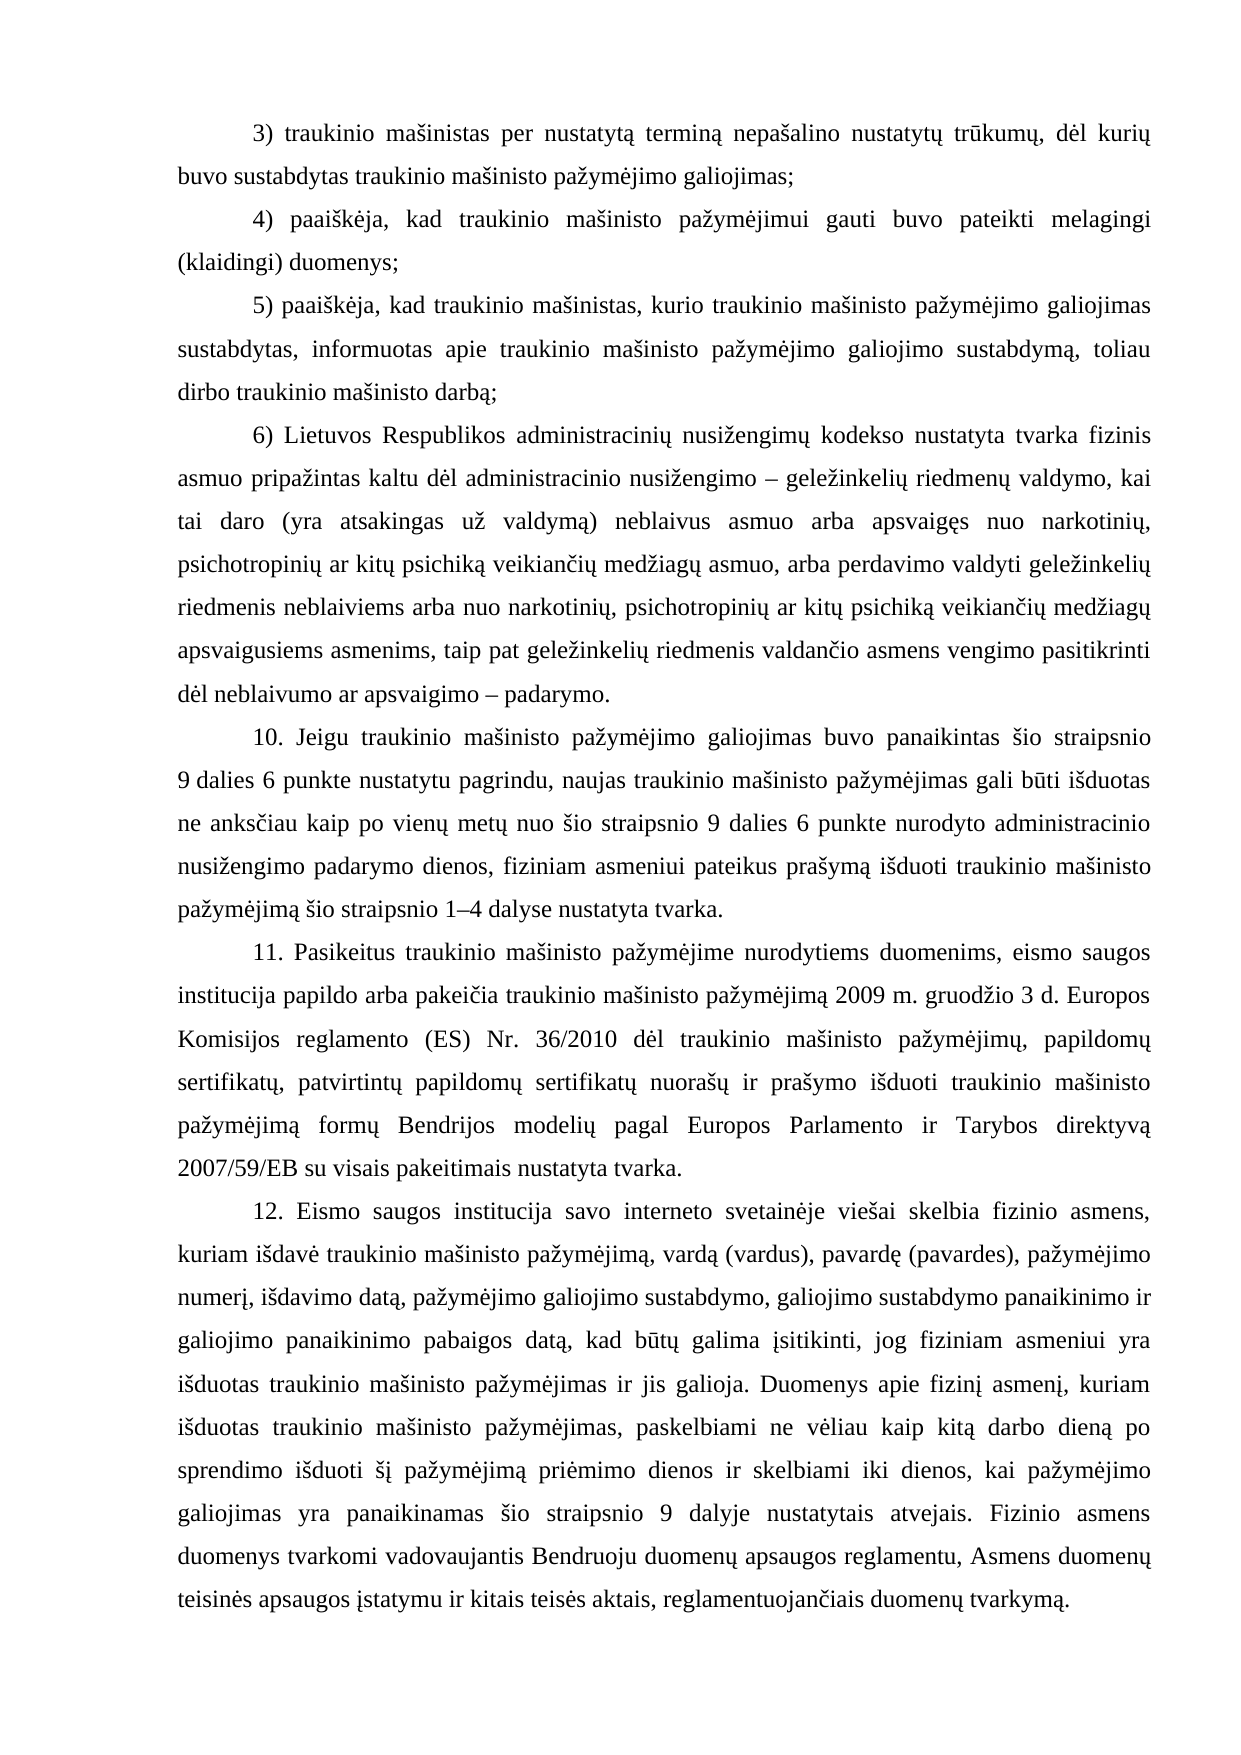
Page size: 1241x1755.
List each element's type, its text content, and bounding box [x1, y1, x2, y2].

text 3) traukinio mašinistas per nustatytą terminą nepašalino nustatytų trūkumų, dėl kurių buvo sustabdytas traukinio mašinisto pažymėjimo galiojimas; [177, 118, 1152, 190]
text 12. Eismo saugos institucija savo interneto svetainėje viešai skelbia fizinio asmens, kuriam išdavė traukinio mašinisto pažymėjimą, vardą (vardus), pavardę (pavardes), pažymėjimo numerį, išdavimo datą, pažymėjimo galiojimo sustabdymo, galiojimo sustabdymo panaikinimo ir galiojimo panaikinimo pabaigos datą, kad būtų galima įsitikinti, jog fiziniam asmeniui yra išduotas traukinio mašinisto pažymėjimas ir jis galioja. Duomenys apie fizinį asmenį, kuriam išduotas traukinio mašinisto pažymėjimas, paskelbiami ne vėliau kaip kitą darbo dieną po sprendimo išduoti šį pažymėjimą priėmimo dienos ir skelbiami iki dienos, kai pažymėjimo galiojimas yra panaikinamas šio straipsnio 9 dalyje nustatytais atvejais. Fizinio asmens duomenys tvarkomi vadovaujantis Bendruoju duomenų apsaugos reglamentu, Asmens duomenų teisinės apsaugos įstatymu ir kitais teisės aktais, reglamentuojančiais duomenų tvarkymą. [177, 1196, 1152, 1613]
text 6) Lietuvos Respublikos administracinių nusižengimų kodekso nustatyta tvarka fizinis asmuo pripažintas kaltu dėl administracinio nusižengimo – geležinkelių riedmenų valdymo, kai tai daro (yra atsakingas už valdymą) neblaivus asmuo arba apsvaigęs nuo narkotinių, psichotropinių ar kitų psichiką veikiančių medžiagų asmuo, arba perdavimo valdyti geležinkelių riedmenis neblaiviems arba nuo narkotinių, psichotropinių ar kitų psichiką veikiančių medžiagų apsvaigusiems asmenims, taip pat geležinkelių riedmenis valdančio asmens vengimo pasitikrinti dėl neblaivumo ar apsvaigimo – padarymo. [177, 420, 1152, 707]
text 4) paaiškėja, kad traukinio mašinisto pažymėjimui gauti buvo pateikti melagingi (klaidingi) duomenys; [177, 204, 1152, 276]
text 11. Pasikeitus traukinio mašinisto pažymėjime nurodytiems duomenims, eismo saugos institucija papildo arba pakeičia traukinio mašinisto pažymėjimą 2009 m. gruodžio 3 d. Europos Komisijos reglamento (ES) Nr. 36/2010 dėl traukinio mašinisto pažymėjimų, papildomų sertifikatų, patvirtintų papildomų sertifikatų nuorašų ir prašymo išduoti traukinio mašinisto pažymėjimą formų Bendrijos modelių pagal Europos Parlamento ir Tarybos direktyvą 2007/59/EB su visais pakeitimais nustatyta tvarka. [177, 937, 1152, 1182]
text 10. Jeigu traukinio mašinisto pažymėjimo galiojimas buvo panaikintas šio straipsnio 9 dalies 6 punkte nustatytu pagrindu, naujas traukinio mašinisto pažymėjimas gali būti išduotas ne anksčiau kaip po vienų metų nuo šio straipsnio 9 dalies 6 punkte nurodyto administracinio nusižengimo padarymo dienos, fiziniam asmeniui pateikus prašymą išduoti traukinio mašinisto pažymėjimą šio straipsnio 1–4 dalyse nustatyta tvarka. [177, 722, 1152, 923]
text 5) paaiškėja, kad traukinio mašinistas, kurio traukinio mašinisto pažymėjimo galiojimas sustabdytas, informuotas apie traukinio mašinisto pažymėjimo galiojimo sustabdymą, toliau dirbo traukinio mašinisto darbą; [177, 291, 1152, 406]
